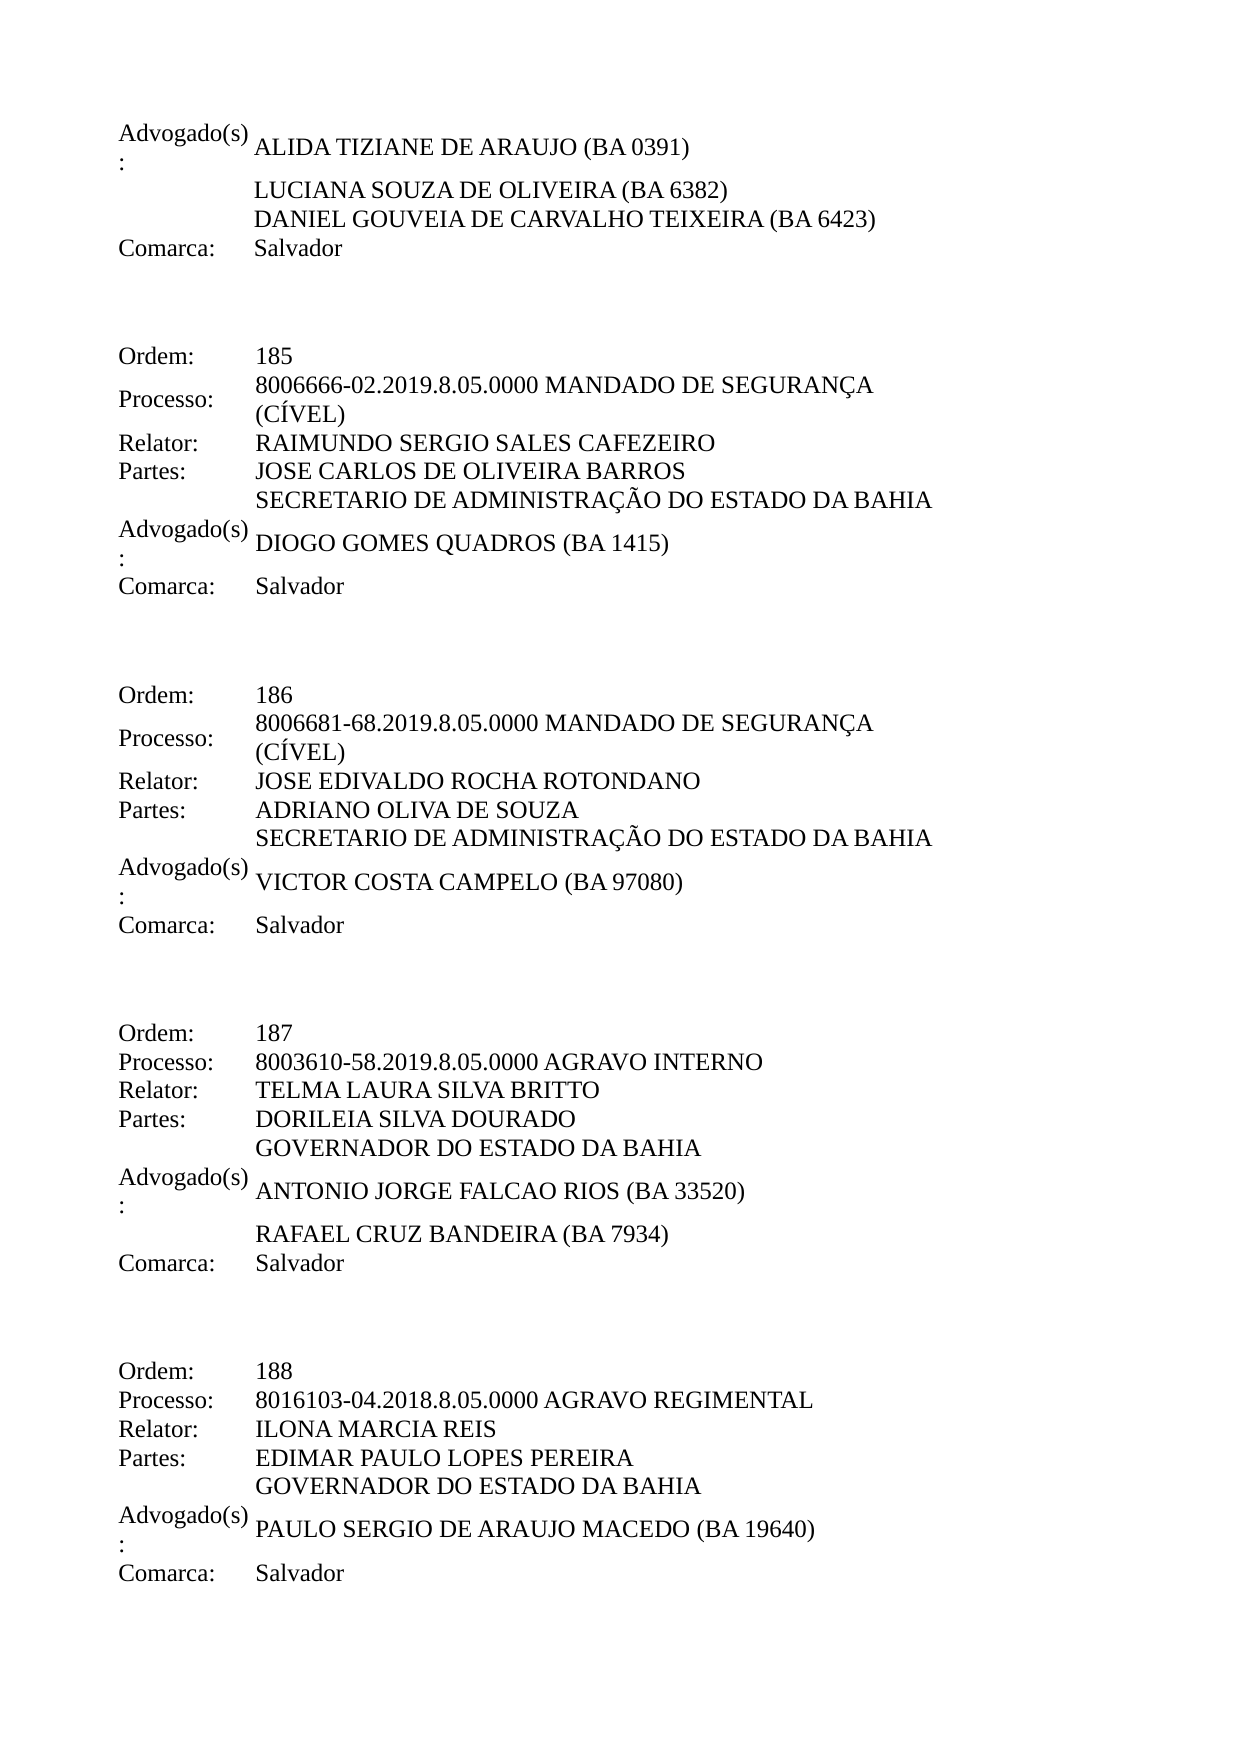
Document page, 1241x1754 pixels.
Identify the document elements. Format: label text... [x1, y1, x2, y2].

table_cell Salvador [255, 910, 969, 938]
table_cell [118, 824, 255, 852]
table_cell Relator: [118, 1076, 255, 1104]
table_cell TELMA LAURA SILVA BRITTO [255, 1076, 766, 1104]
table_cell Processo: [118, 370, 255, 428]
table_cell ALIDA TIZIANE DE ARAUJO (BA 0391) [254, 118, 1122, 176]
table_cell LUCIANA SOUZA DE OLIVEIRA (BA 6382) [254, 176, 1122, 204]
table_cell JOSE EDIVALDO ROCHA ROTONDANO [255, 766, 969, 795]
table_header 185 [255, 341, 969, 370]
table_cell Advogado(s): [118, 514, 255, 571]
table_cell 8016103-04.2018.8.05.0000 AGRAVO REGIMENTAL [255, 1385, 816, 1414]
table_header Ordem: [118, 1018, 255, 1047]
table_cell PAULO SERGIO DE ARAUJO MACEDO (BA 19640) [255, 1500, 816, 1558]
table_cell 8003610-58.2019.8.05.0000 AGRAVO INTERNO [255, 1047, 766, 1076]
table_cell Advogado(s): [118, 1162, 255, 1219]
table_cell [118, 1133, 255, 1162]
table_cell Salvador [255, 571, 969, 600]
table_cell JOSE CARLOS DE OLIVEIRA BARROS [255, 456, 969, 485]
table_cell Processo: [118, 1385, 255, 1414]
table_header 188 [255, 1356, 816, 1385]
table_cell ILONA MARCIA REIS [255, 1414, 816, 1443]
table_cell 8006681-68.2019.8.05.0000 MANDADO DE SEGURANÇA (CÍVEL) [255, 709, 969, 766]
table_cell Advogado(s): [118, 118, 253, 176]
table_header Ordem: [118, 680, 255, 708]
table_cell Relator: [118, 428, 255, 456]
table_header 187 [255, 1018, 766, 1047]
table_cell [118, 1471, 255, 1500]
table_cell GOVERNADOR DO ESTADO DA BAHIA [255, 1133, 766, 1162]
table_cell Partes: [118, 1104, 255, 1133]
table_cell Salvador [255, 1558, 816, 1586]
table_cell Comarca: [118, 571, 255, 600]
table_cell Salvador [255, 1248, 766, 1277]
table_cell Partes: [118, 795, 255, 823]
table_cell ANTONIO JORGE FALCAO RIOS (BA 33520) [255, 1162, 766, 1219]
table_cell SECRETARIO DE ADMINISTRAÇÃO DO ESTADO DA BAHIA [255, 824, 969, 852]
table_cell RAIMUNDO SERGIO SALES CAFEZEIRO [255, 428, 969, 456]
table_cell Partes: [118, 456, 255, 485]
table_cell Salvador [254, 233, 1122, 262]
table_cell Comarca: [118, 233, 253, 262]
table_cell Processo: [118, 709, 255, 766]
table_cell 8006666-02.2019.8.05.0000 MANDADO DE SEGURANÇA (CÍVEL) [255, 370, 969, 428]
table_cell Relator: [118, 1414, 255, 1443]
table_cell Relator: [118, 766, 255, 795]
table_cell EDIMAR PAULO LOPES PEREIRA [255, 1443, 816, 1471]
table_cell VICTOR COSTA CAMPELO (BA 97080) [255, 852, 969, 910]
table_cell RAFAEL CRUZ BANDEIRA (BA 7934) [255, 1219, 766, 1248]
table_header 186 [255, 680, 969, 708]
table_cell ADRIANO OLIVA DE SOUZA [255, 795, 969, 823]
table_cell Processo: [118, 1047, 255, 1076]
table_cell Comarca: [118, 910, 255, 938]
table_cell [118, 485, 255, 514]
table_cell [118, 204, 253, 233]
table_cell SECRETARIO DE ADMINISTRAÇÃO DO ESTADO DA BAHIA [255, 485, 969, 514]
table_cell GOVERNADOR DO ESTADO DA BAHIA [255, 1471, 816, 1500]
table_cell DANIEL GOUVEIA DE CARVALHO TEIXEIRA (BA 6423) [254, 204, 1122, 233]
table_cell [118, 1219, 255, 1248]
table_header Ordem: [118, 1356, 255, 1385]
table_cell Partes: [118, 1443, 255, 1471]
table_cell [118, 176, 253, 204]
table_cell Advogado(s): [118, 852, 255, 910]
table_cell Comarca: [118, 1558, 255, 1586]
table_cell Advogado(s): [118, 1500, 255, 1558]
table_header Ordem: [118, 341, 255, 370]
table_cell DORILEIA SILVA DOURADO [255, 1104, 766, 1133]
table_cell Comarca: [118, 1248, 255, 1277]
table_cell DIOGO GOMES QUADROS (BA 1415) [255, 514, 969, 571]
